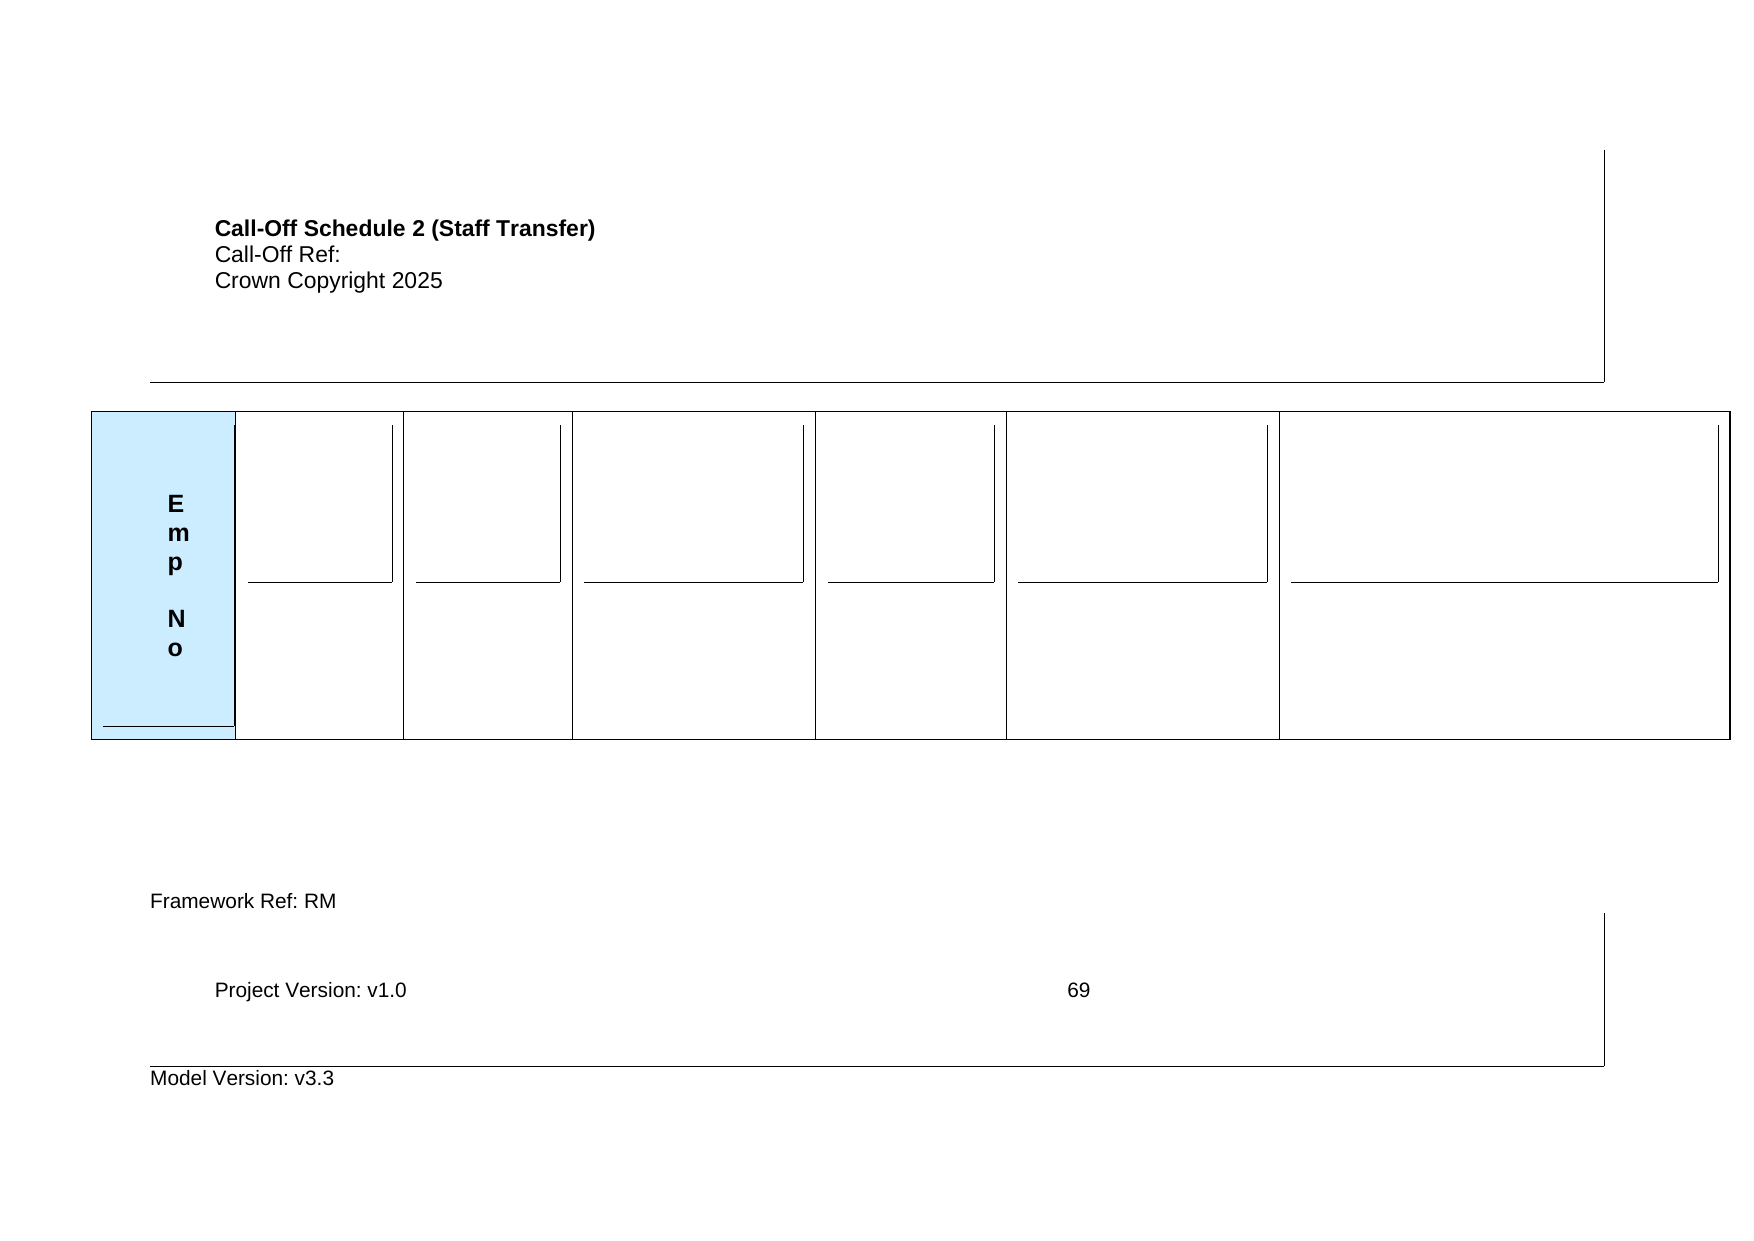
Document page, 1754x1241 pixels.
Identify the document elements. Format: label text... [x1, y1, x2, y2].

table_cell Emp No [92, 412, 235, 739]
table_cell [816, 412, 1006, 739]
table_cell [236, 412, 403, 739]
table_cell [404, 412, 572, 739]
table_cell [573, 412, 815, 739]
table_cell [1280, 412, 1729, 739]
table_cell [1007, 412, 1279, 739]
